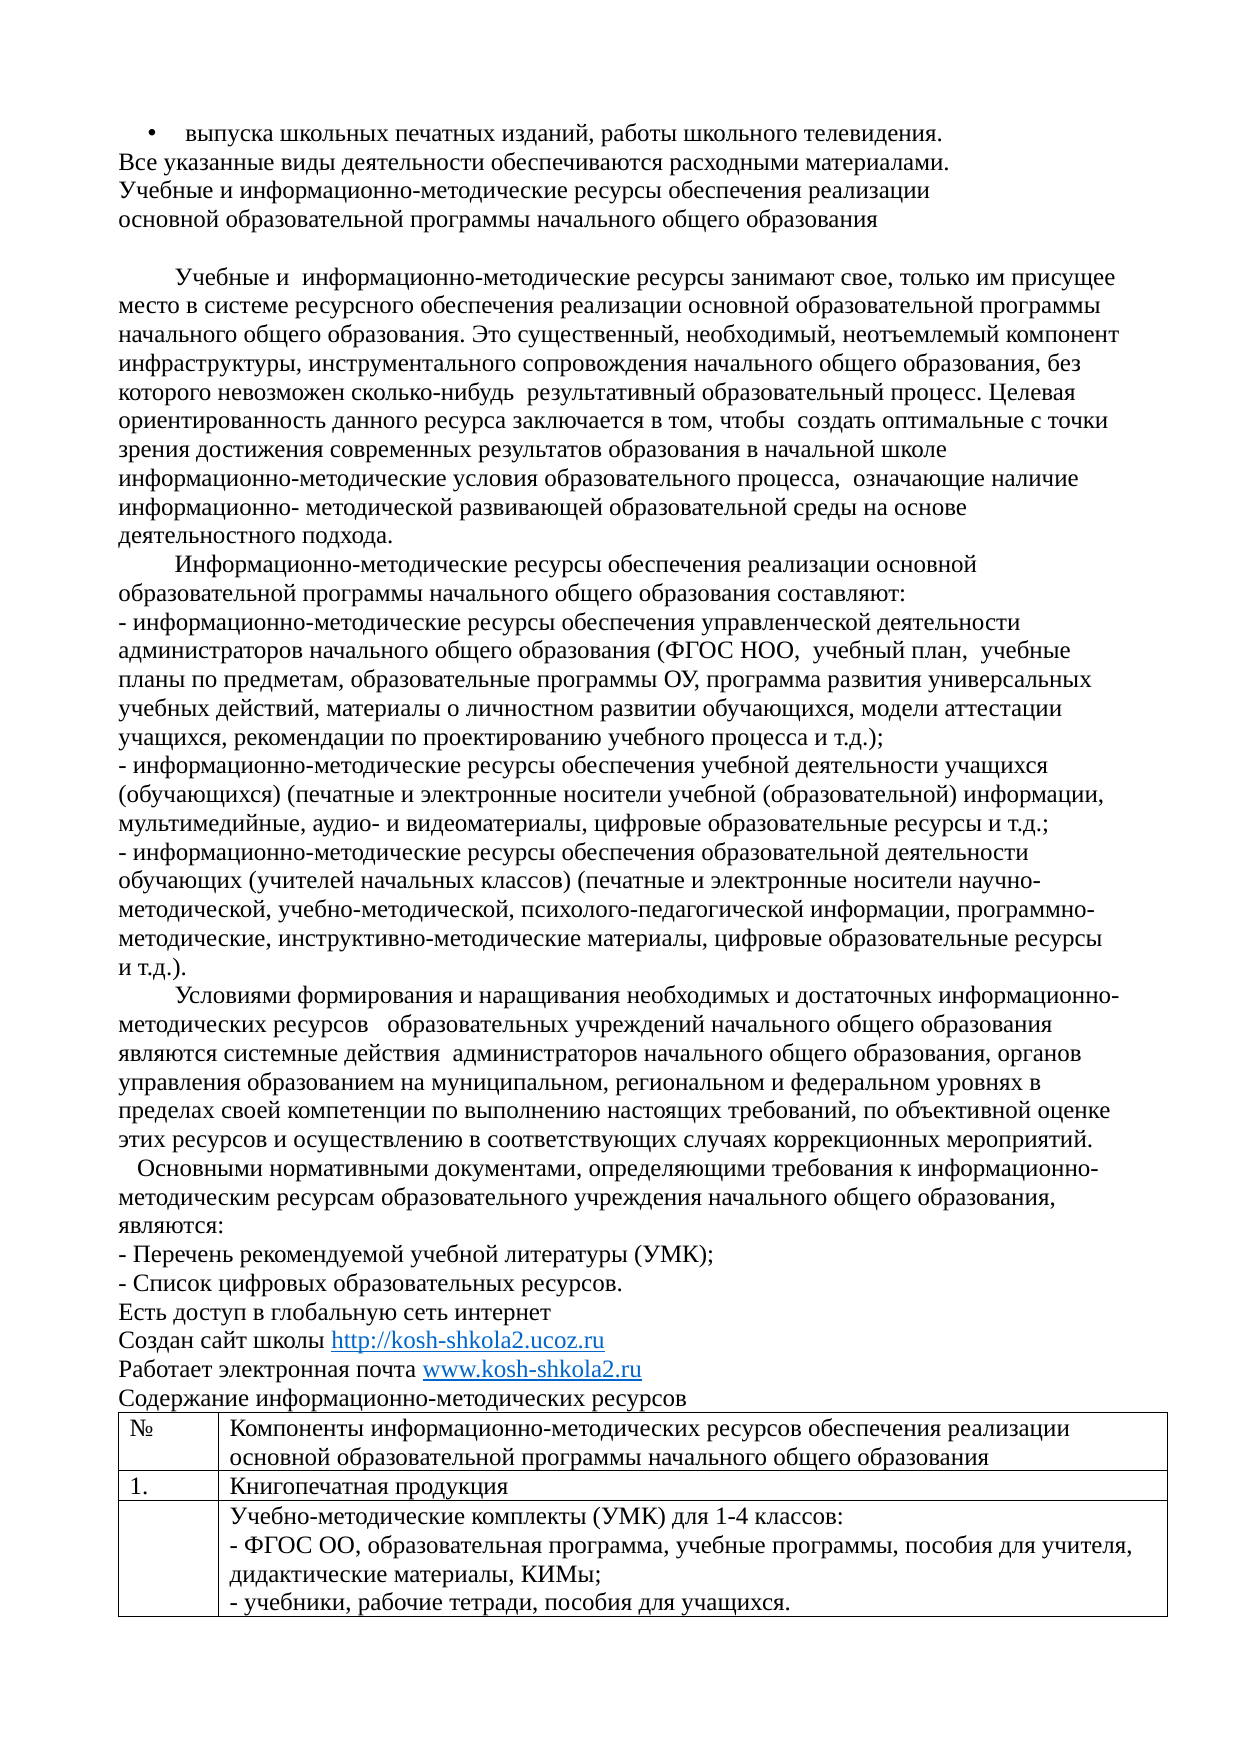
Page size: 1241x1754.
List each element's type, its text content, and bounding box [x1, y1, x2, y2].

text Условиями формирования и наращивания необходимых и достаточных информационно-методических ресурсов образовательных учреждений начального общего образования являются системные действия администраторов начального общего образования, органов управления образованием на муниципальном, региональном и федеральном уровнях в пределах своей компетенции по выполнению настоящих требований, по объективной оценке этих ресурсов и осуществлению в соответствующих случаях коррекционных мероприятий. [118, 981, 1122, 1153]
text - информационно-методические ресурсы обеспечения учебной деятельности учащихся (обучающихся) (печатные и электронные носители учебной (образовательной) информации, мультимедийные, аудио- и видеоматериалы, цифровые образовательные ресурсы и т.д.; [118, 751, 1122, 837]
text Содержание информационно-методических ресурсов [118, 1383, 1122, 1412]
table_cell Учебно-методические комплекты (УМК) для 1-4 классов: - ФГОС ОО, образовательная программа, учебные программы, пособия для учителя, дидактические материалы, КИМы; - учебники, рабочие тетради, пособия для учащихся. [219, 1501, 1167, 1616]
text Основными нормативными документами, определяющими требования к информационно-методическим ресурсам образовательного учреждения начального общего образования, являются: [118, 1153, 1122, 1239]
text Учебные и информационно-методические ресурсы обеспечения реализации [118, 176, 1122, 204]
text Создан сайт школы http://kosh-shkola2.ucoz.ru [118, 1326, 1122, 1354]
table_header Компоненты информационно-методических ресурсов обеспечения реализации основной образовательной программы начального общего образования [219, 1413, 1167, 1470]
text - информационно-методические ресурсы обеспечения управленческой деятельности администраторов начального общего образования (ФГОС НОО, учебный план, учебные планы по предметам, образовательные программы ОУ, программа развития универсальных учебных действий, материалы о личностном развитии обучающихся, модели аттестации учащихся, рекомендации по проектированию учебного процесса и т.д.); [118, 607, 1122, 751]
table_cell 1. [119, 1471, 218, 1500]
text Есть доступ в глобальную сеть интернет [118, 1297, 1122, 1326]
text основной образовательной программы начального общего образования [118, 204, 1122, 233]
text - Список цифровых образовательных ресурсов. [118, 1268, 1122, 1297]
table_cell [119, 1501, 218, 1616]
text Работает электронная почта www.kosh-shkola2.ru [118, 1354, 1122, 1383]
table_cell Книгопечатная продукция [219, 1471, 1167, 1500]
text Информационно-методические ресурсы обеспечения реализации основной образовательной программы начального общего образования составляют: [118, 549, 1122, 607]
table_header № [119, 1413, 218, 1470]
list выпуска школьных печатных изданий, работы школьного телевидения. [148, 118, 1122, 147]
text - Перечень рекомендуемой учебной литературы (УМК); [118, 1239, 1122, 1268]
text - информационно-методические ресурсы обеспечения образовательной деятельности обучающих (учителей начальных классов) (печатные и электронные носители научно-методической, учебно-методической, психолого-педагогической информации, программно-методические, инструктивно-методические материалы, цифровые образовательные ресурсы и т.д.). [118, 837, 1122, 981]
text Учебные и информационно-методические ресурсы занимают свое, только им присущее место в системе ресурсного обеспечения реализации основной образовательной программы начального общего образования. Это существенный, необходимый, неотъемлемый компонент инфраструктуры, инструментального сопровождения начального общего образования, без которого невозможен сколько-нибудь результативный образовательный процесс. Целевая ориентированность данного ресурса заключается в том, чтобы создать оптимальные с точки зрения достижения современных результатов образования в начальной школе информационно-методические условия образовательного процесса, означающие наличие информационно- методической развивающей образовательной среды на основе деятельностного подхода. [118, 262, 1122, 549]
text Все указанные виды деятельности обеспечиваются расходными материалами. [118, 147, 1122, 176]
